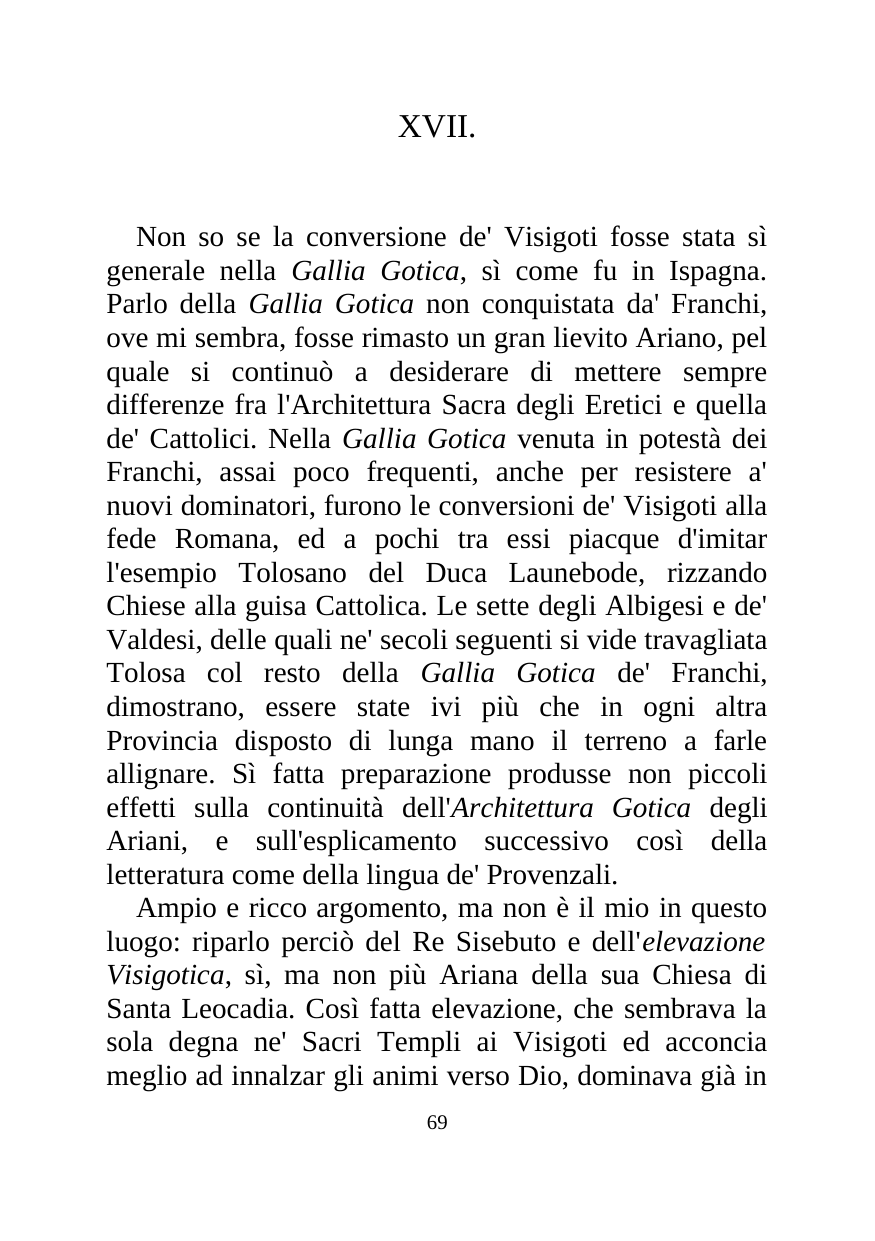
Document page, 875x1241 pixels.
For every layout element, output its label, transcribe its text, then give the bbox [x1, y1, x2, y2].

text Non so se la conversione de' Visigoti fosse stata sì generale nella Gallia Gotica, sì come fu in Ispagna. Parlo della Gallia Gotica non conquistata da' Franchi, ove mi sembra, fosse rimasto un gran lievito Ariano, pel quale si continuò a desiderare di mettere sempre differenze fra l'Architettura Sacra degli Eretici e quella de' Cattolici. Nella Gallia Gotica venuta in potestà dei Franchi, assai poco frequenti, anche per resistere a' nuovi dominatori, furono le conversioni de' Visigoti alla fede Romana, ed a pochi tra essi piacque d'imitar l'esempio Tolosano del Duca Launebode, rizzando Chiese alla guisa Cattolica. Le sette degli Albigesi e de' Valdesi, delle quali ne' secoli seguenti si vide travagliata Tolosa col resto della Gallia Gotica de' Franchi, dimostrano, essere state ivi più che in ogni altra Provincia disposto di lunga mano il terreno a farle allignare. Sì fatta preparazione produsse non piccoli effetti sulla continuità dell'Architettura Gotica degli Ariani, e sull'esplicamento successivo così della letteratura come della lingua de' Provenzali. [106, 219, 768, 890]
subtitle XVII. [106, 106, 768, 144]
text Ampio e ricco argomento, ma non è il mio in questo luogo: riparlo perciò del Re Sisebuto e dell'elevazione Visigotica, sì, ma non più Ariana della sua Chiesa di Santa Leocadia. Così fatta elevazione, che sembrava la sola degna ne' Sacri Templi ai Visigoti ed acconcia meglio ad innalzar gli animi verso Dio, dominava già in [106, 890, 768, 1092]
